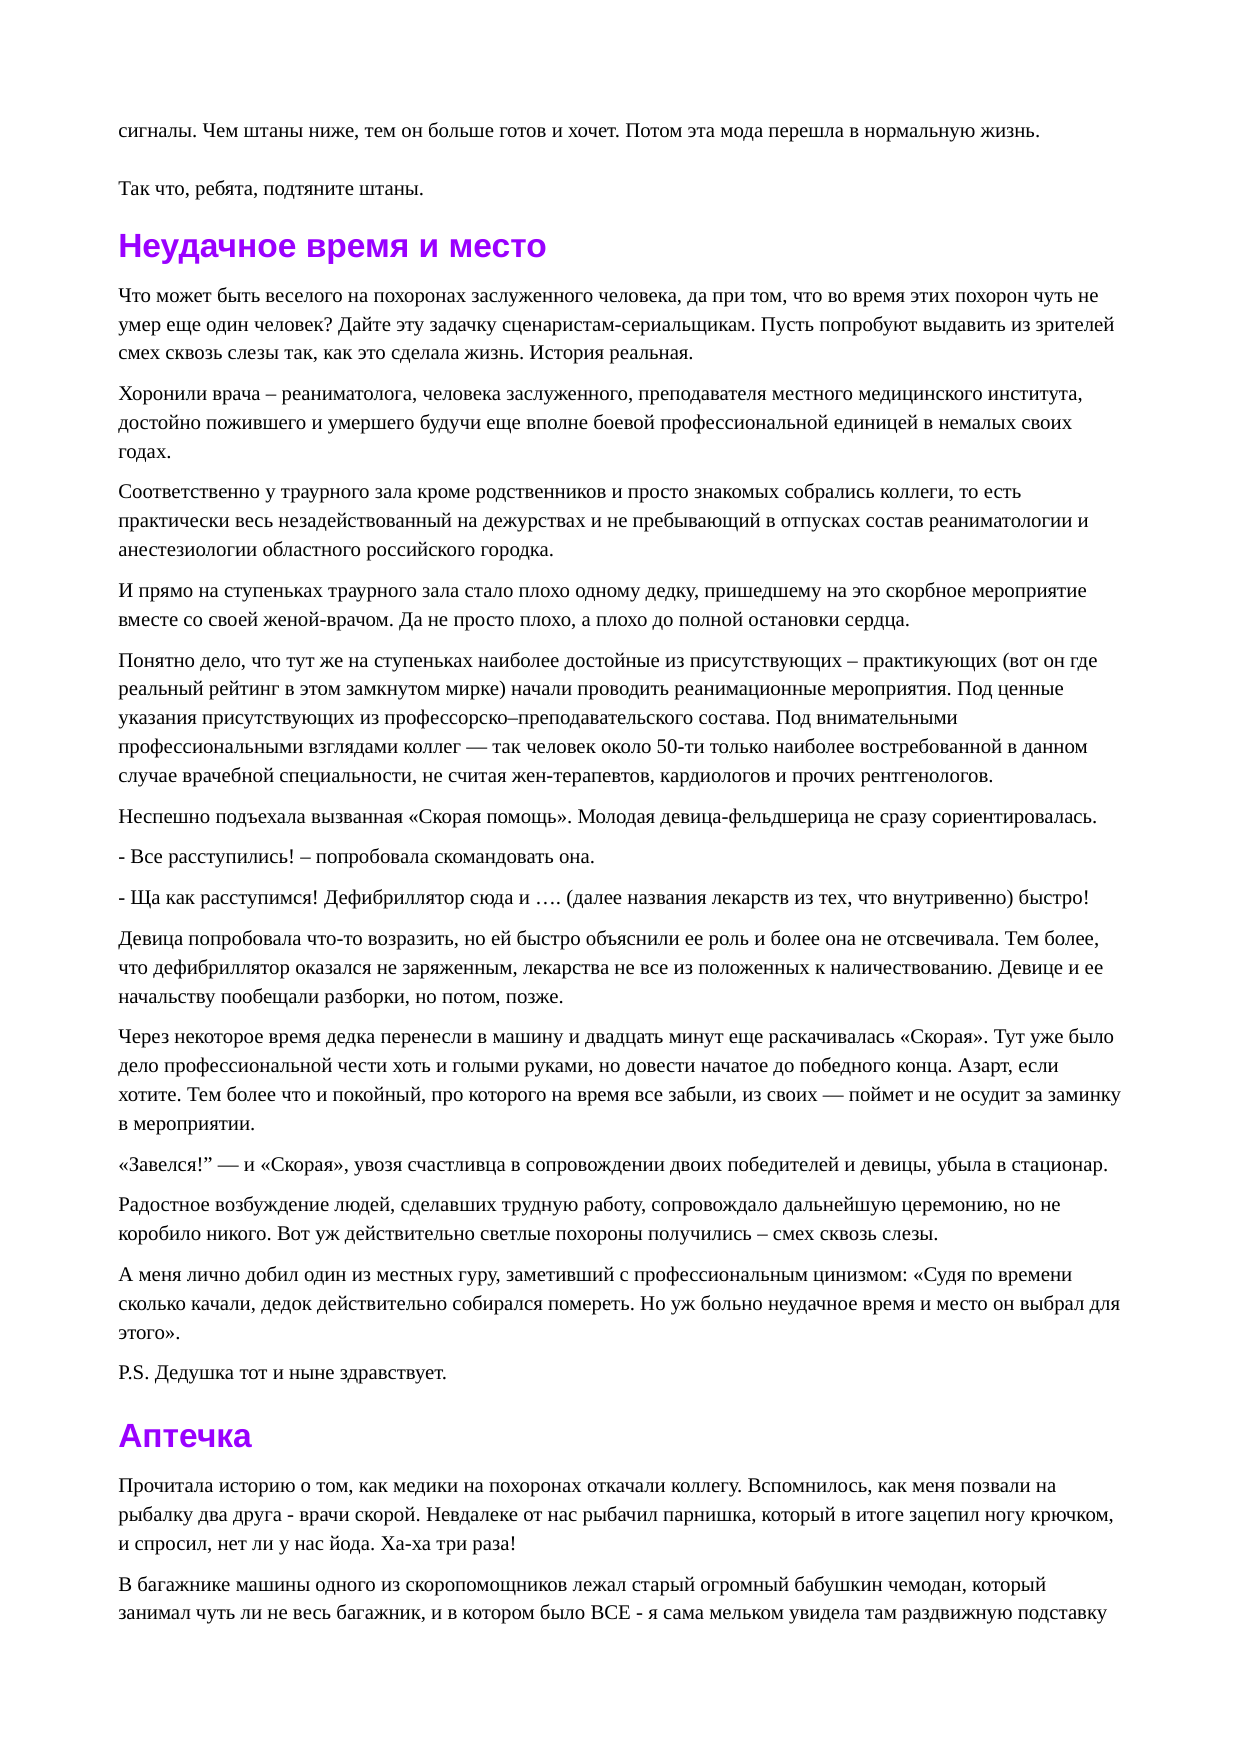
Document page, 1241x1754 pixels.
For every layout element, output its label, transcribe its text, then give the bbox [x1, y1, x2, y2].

text Радостное возбуждение людей, сделавших трудную работу, сопровождало дальнейшую церемонию, но не коробило никого. Вот уж действительно светлые похороны получились – смех сквозь слезы. [118, 1192, 1122, 1245]
text Понятно дело, что тут же на ступеньках наиболее достойные из присутствующих – практикующих (вот он где реальный рейтинг в этом замкнутом мирке) начали проводить реанимационные мероприятия. Под ценные указания присутствующих из профессорско–преподавательского состава. Под внимательными профессиональными взглядами коллег — так человек около 50-ти только наиболее востребованной в данном случае врачебной специальности, не считая жен-терапевтов, кардиологов и прочих рентгенологов. [118, 647, 1122, 787]
text - Ща как расступимся! Дефибриллятор сюда и …. (далее названия лекарств из тех, что внутривенно) быстро! [118, 885, 1122, 909]
text Прочитала историю о том, как медики на похоронах откачали коллегу. Вспомнилось, как меня позвали на рыбалку два друга - врачи скорой. Невдалеке от нас рыбачил парнишка, который в итоге зацепил ногу крючком, и спросил, нет ли у нас йода. Ха-ха три раза! [118, 1473, 1122, 1555]
text Хоронили врача – реаниматолога, человека заслуженного, преподавателя местного медицинского института, достойно пожившего и умершего будучи еще вполне боевой профессиональной единицей в немалых своих годах. [118, 381, 1122, 463]
text «Завелся!” — и «Скорая», увозя счастливца в сопровождении двоих победителей и девицы, убыла в стационар. [118, 1152, 1122, 1176]
text Неспешно подъехала вызванная «Скорая помощь». Молодая девица-фельдшерица не сразу сориентировалась. [118, 804, 1122, 828]
text Так что, ребята, подтяните штаны. [118, 176, 1122, 200]
text сигналы. Чем штаны ниже, тем он больше готов и хочет. Потом эта мода перешла в нормальную жизнь. [118, 118, 1122, 142]
text Через некоторое время дедка перенесли в машину и двадцать минут еще раскачивалась «Скорая». Тут уже было дело профессиональной чести хоть и голыми руками, но довести начатое до победного конца. Азарт, если хотите. Тем более что и покойный, про которого на время все забыли, из своих — поймет и не осудит за заминку в мероприятии. [118, 1024, 1122, 1135]
subtitle Аптечка [118, 1416, 1122, 1454]
text Девица попробовала что-то возразить, но ей быстро объяснили ее роль и более она не отсвечивала. Тем более, что дефибриллятор оказался не заряженным, лекарства не все из положенных к наличествованию. Девице и ее начальству пообещали разборки, но потом, позже. [118, 926, 1122, 1008]
subtitle Неудачное время и место [118, 226, 1122, 264]
text Соответственно у траурного зала кроме родственников и просто знакомых собрались коллеги, то есть практически весь незадействованный на дежурствах и не пребывающий в отпусках состав реаниматологии и анестезиологии областного российского городка. [118, 479, 1122, 561]
text - Все расступились! – попробовала скомандовать она. [118, 844, 1122, 868]
text В багажнике машины одного из скоропомощников лежал старый огромный бабушкин чемодан, который занимал чуть ли не весь багажник, и в котором было ВСЕ - я сама мельком увидела там раздвижную подставку [118, 1571, 1122, 1624]
text И прямо на ступеньках траурного зала стало плохо одному дедку, пришедшему на это скорбное мероприятие вместе со своей женой-врачом. Да не просто плохо, а плохо до полной остановки сердца. [118, 578, 1122, 631]
text А меня лично добил один из местных гуру, заметивший с профессиональным цинизмом: «Судя по времени сколько качали, дедок действительно собирался помереть. Но уж больно неудачное время и место он выбрал для этого». [118, 1262, 1122, 1344]
text P.S. Дедушка тот и ныне здравствует. [118, 1360, 1122, 1384]
text Что может быть веселого на похоронах заслуженного человека, да при том, что во время этих похорон чуть не умер еще один человек? Дайте эту задачку сценаристам-сериальщикам. Пусть попробуют выдавить из зрителей смех сквозь слезы так, как это сделала жизнь. История реальная. [118, 283, 1122, 364]
